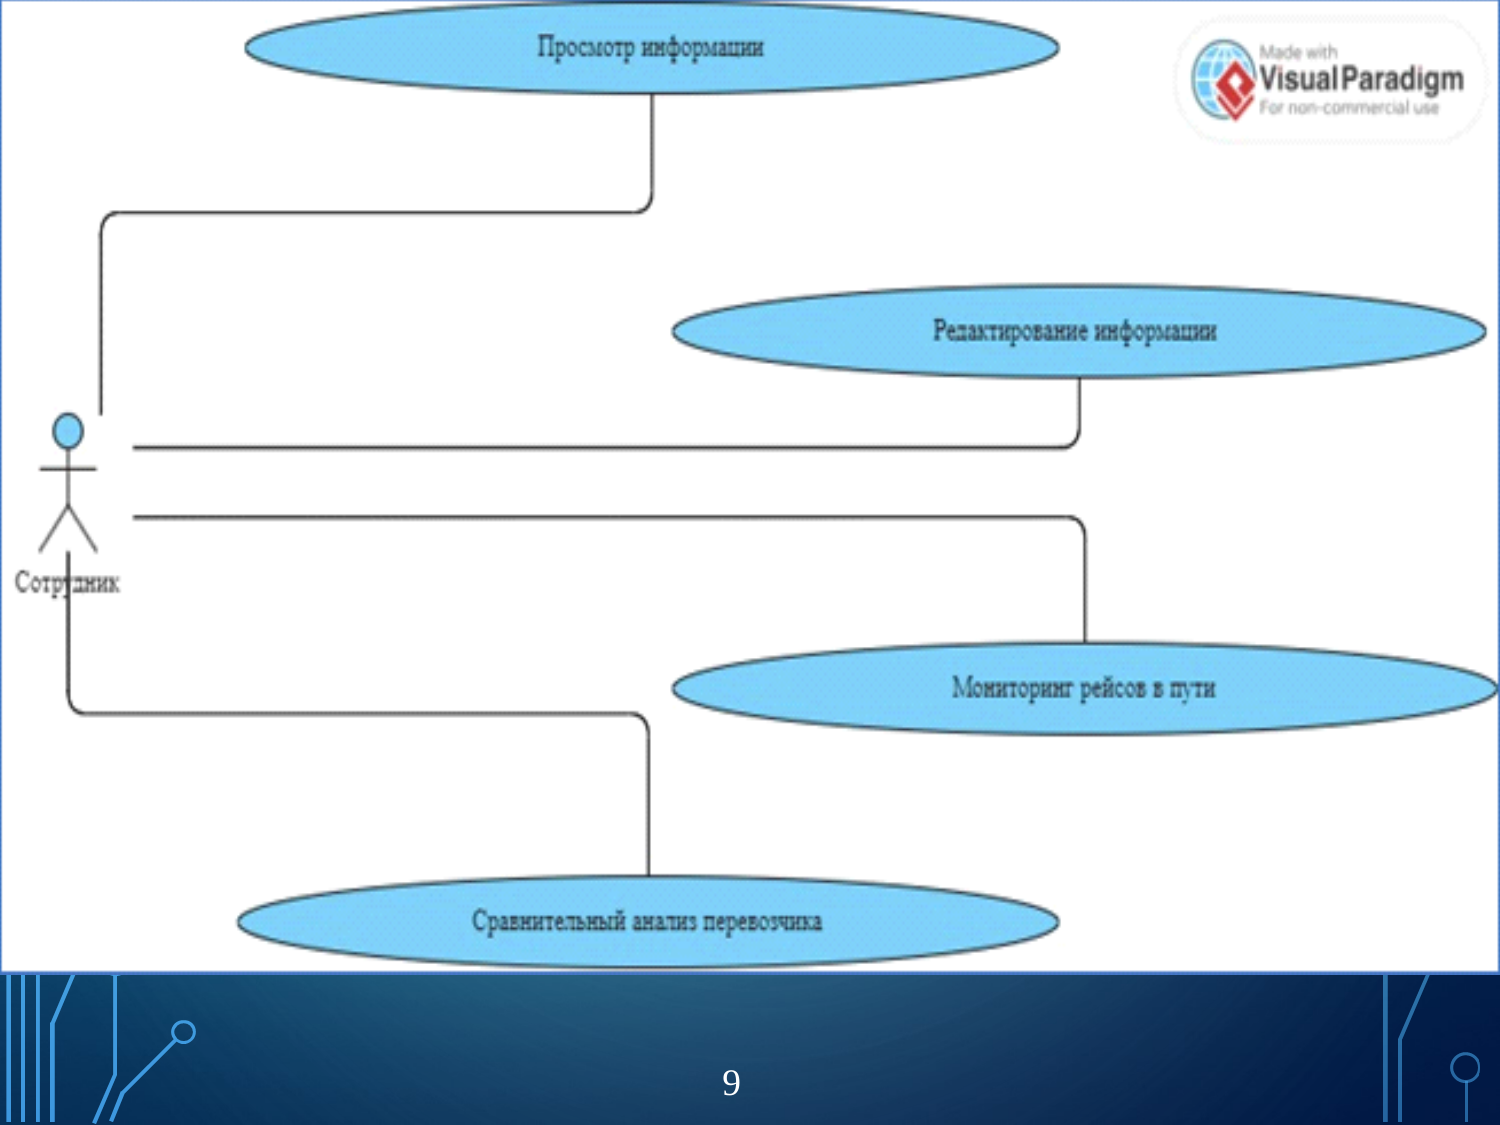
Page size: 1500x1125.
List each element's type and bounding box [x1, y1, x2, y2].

picture [0, 0, 1500, 1125]
text_box [707, 1050, 1270, 1125]
